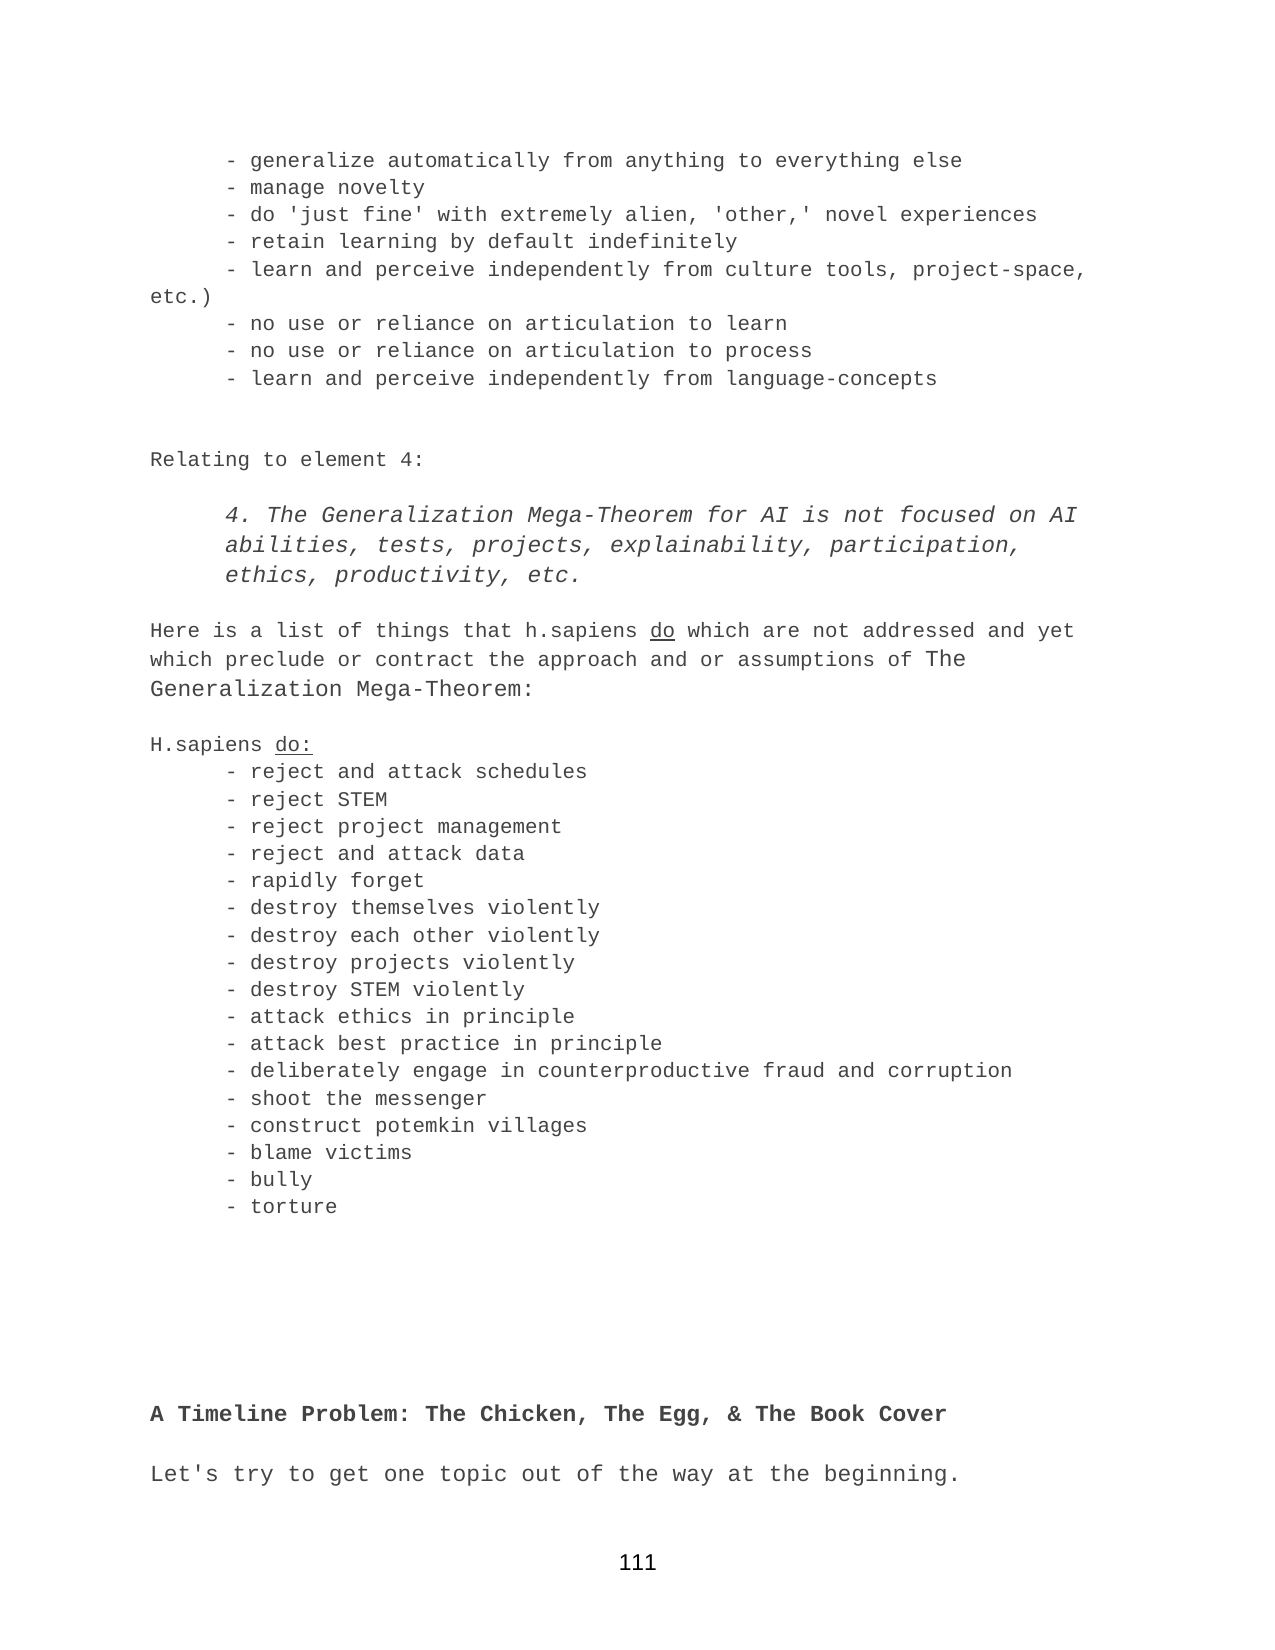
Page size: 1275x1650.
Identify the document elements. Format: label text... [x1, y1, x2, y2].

text - shoot the messenger [150, 1088, 1125, 1111]
text Let's try to get one topic out of the way at the beginning. [150, 1462, 1125, 1488]
text - learn and perceive independently from language-concepts [150, 367, 1125, 391]
text - deliberately engage in counterproductive fraud and corruption [150, 1061, 1125, 1084]
text - destroy projects violently [150, 952, 1125, 975]
text - reject project management [150, 816, 1125, 839]
text - attack ethics in principle [150, 1006, 1125, 1030]
text - rapidly forget [150, 870, 1125, 894]
text A Timeline Problem: The Chicken, The Egg, & The Book Cover [150, 1402, 1125, 1428]
text - attack best practice in principle [150, 1033, 1125, 1057]
text - torture [150, 1196, 1125, 1220]
text - do 'just fine' with extremely alien, 'other,' novel experiences [150, 204, 1125, 228]
text - destroy STEM violently [150, 979, 1125, 1003]
text - reject and attack schedules [150, 761, 1125, 785]
text - reject and attack data [150, 843, 1125, 867]
text - no use or reliance on articulation to process [150, 340, 1125, 364]
text H.sapiens do: [150, 734, 1125, 758]
text Here is a list of things that h.sapiens do which are not addressed and yet which preclude or contract the approach and or assumptions of The Generalization Mega-Theorem: [150, 620, 1125, 703]
text - retain learning by default indefinitely [150, 232, 1125, 255]
text - blame victims [150, 1142, 1125, 1166]
text - generalize automatically from anything to everything else [150, 150, 1125, 174]
text - reject STEM [150, 789, 1125, 812]
text - destroy themselves violently [150, 897, 1125, 921]
text - no use or reliance on articulation to learn [150, 313, 1125, 337]
text - manage novelty [150, 177, 1125, 201]
text - bully [150, 1169, 1125, 1193]
text Relating to element 4: [150, 449, 1125, 473]
text - construct potemkin villages [150, 1115, 1125, 1138]
text - destroy each other violently [150, 924, 1125, 948]
text - learn and perceive independently from culture tools, project-space, etc.) [150, 259, 1125, 309]
text 4. The Generalization Mega-Theorem for AI is not focused on AI abilities, tests, projects, explainability, participation, ethics, productivity, etc. [225, 503, 1125, 589]
